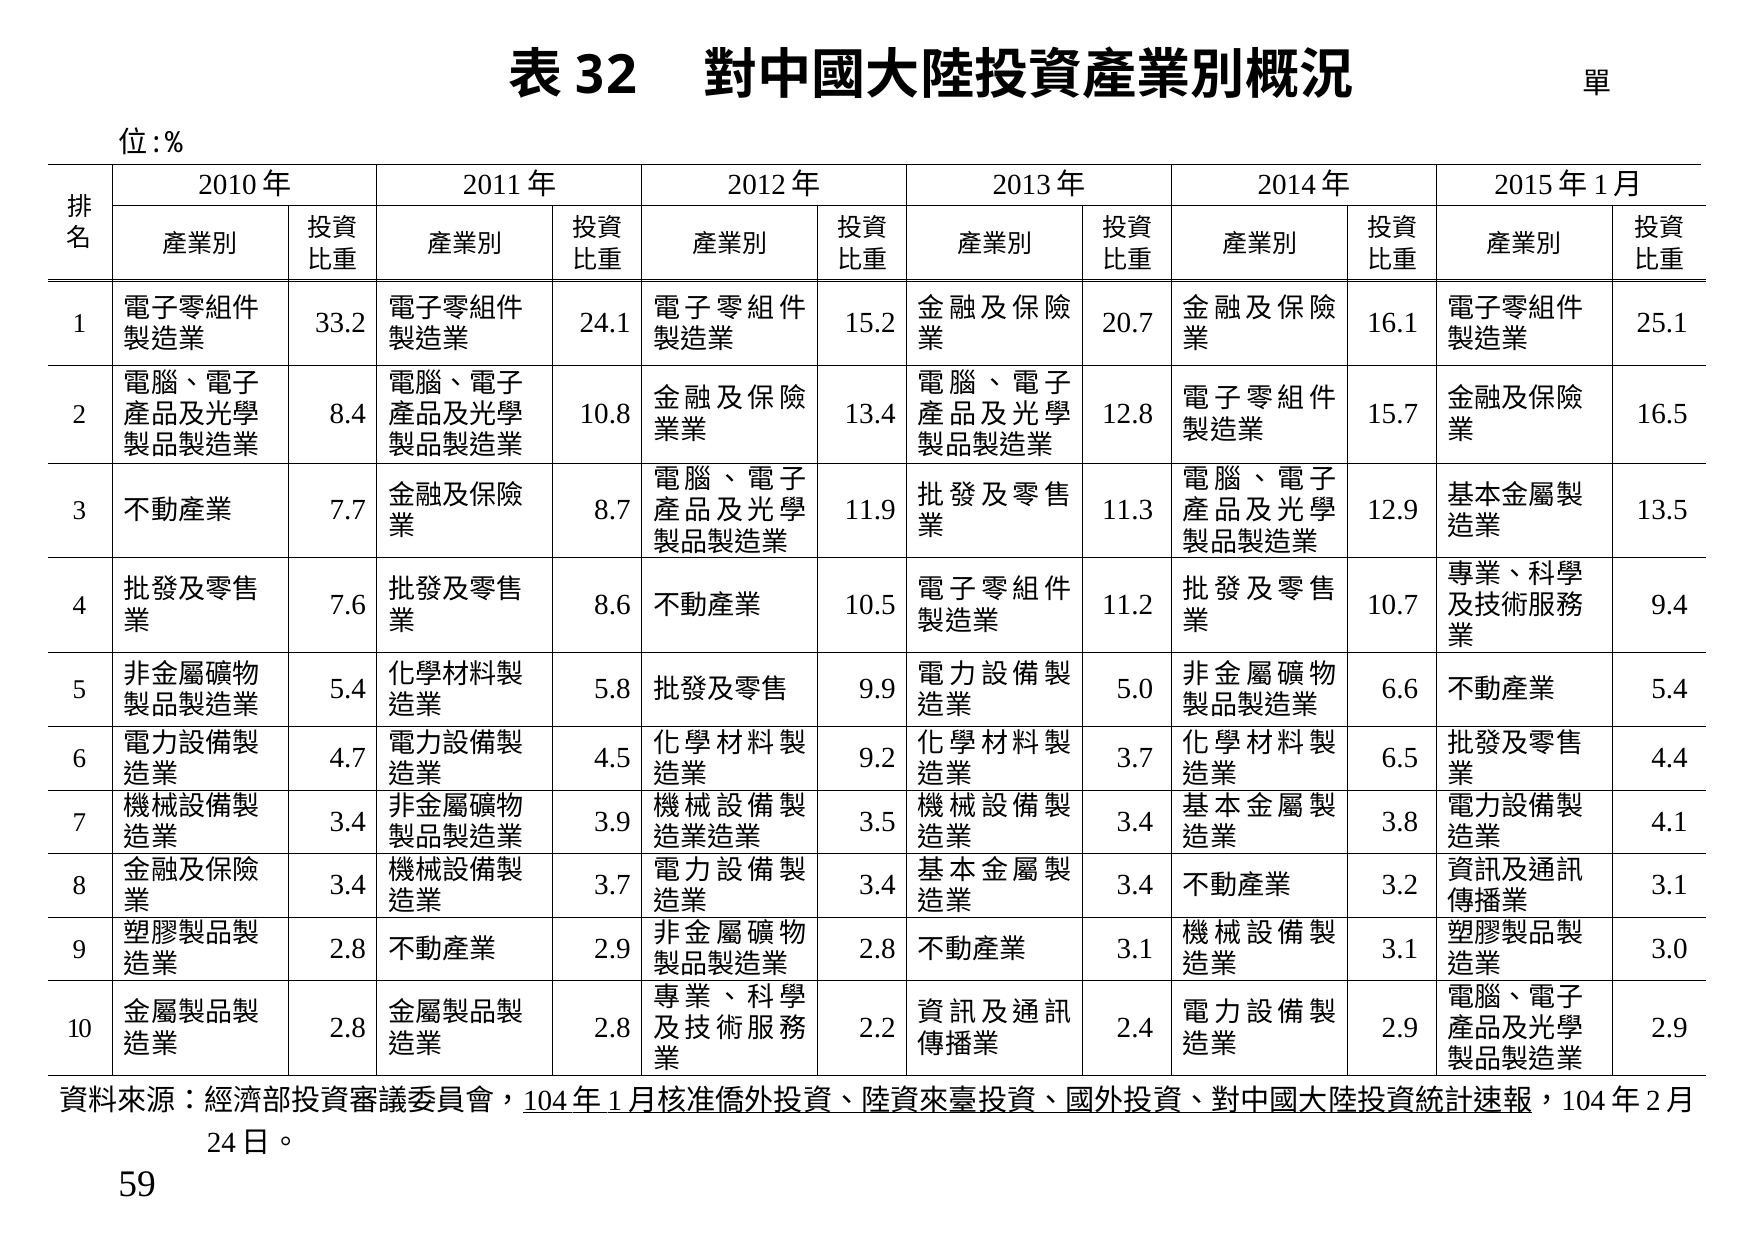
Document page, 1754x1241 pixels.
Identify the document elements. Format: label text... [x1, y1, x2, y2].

table_cell 產業別 [642, 206, 817, 278]
table_cell 產業別 [377, 206, 552, 278]
table_cell 電力設備製造業 [377, 727, 552, 789]
table_cell 10.5 [818, 558, 906, 652]
table_cell 機械設備製造業 [907, 791, 1082, 853]
table_cell 6.5 [1348, 727, 1436, 789]
table_cell 33.2 [289, 282, 376, 365]
table_cell 金屬製品製造業 [113, 981, 288, 1075]
table_header [1701, 164, 1706, 204]
table_cell 12.9 [1348, 464, 1436, 557]
table_cell 不動產業 [642, 558, 817, 652]
table_cell 投資比重 [818, 206, 906, 278]
table_cell 15.7 [1348, 366, 1436, 462]
table_cell 3.1 [1083, 918, 1171, 980]
table_cell 24.1 [553, 282, 641, 365]
table_cell 3.4 [818, 854, 906, 917]
table_cell 電力設備製造業 [113, 727, 288, 789]
table_cell 批發及零售業 [377, 558, 552, 652]
table_cell 5.4 [289, 653, 376, 726]
table_cell 11.3 [1083, 464, 1171, 557]
table_cell 4.4 [1613, 727, 1706, 789]
table_cell 不動產業 [907, 918, 1082, 980]
table_cell 8.6 [553, 558, 641, 652]
table_cell 投資比重 [553, 206, 641, 278]
table_cell 批發及零售 [642, 653, 817, 726]
table_cell 基本金屬製造業 [1172, 791, 1347, 853]
table_cell 塑膠製品製造業 [113, 918, 288, 980]
table_cell 3.4 [1083, 854, 1171, 917]
table_cell 8.7 [553, 464, 641, 557]
table_cell 3.5 [818, 791, 906, 853]
table_cell 金屬製品製造業 [377, 981, 552, 1075]
table_header 2015年1月 [1437, 165, 1701, 204]
table_cell 2.8 [553, 981, 641, 1075]
table_cell 7.7 [289, 464, 376, 557]
table_cell 金融及保險業業 [642, 366, 817, 462]
table_header 2011年 [377, 165, 641, 204]
table_cell 3.4 [289, 791, 376, 853]
table_cell 電力設備製造業 [1437, 791, 1612, 853]
table_cell 1 [48, 282, 112, 365]
table_cell 4.7 [289, 727, 376, 789]
table_header 2012年 [642, 165, 906, 204]
table_cell 專業、科學及技術服務業 [642, 981, 817, 1075]
table_header 2010年 [113, 165, 376, 204]
table_cell 2.2 [818, 981, 906, 1075]
table_cell 10.7 [1348, 558, 1436, 652]
table_cell 13.5 [1613, 464, 1706, 557]
table_cell 16.5 [1613, 366, 1706, 462]
table_cell 電腦、電子產品及光學製品製造業 [377, 366, 552, 462]
table_cell 9.9 [818, 653, 906, 726]
table_cell 電腦、電子產品及光學製品製造業 [1437, 981, 1612, 1075]
table_cell 投資比重 [1613, 206, 1706, 278]
table_cell 10.8 [553, 366, 641, 462]
table_cell 投資比重 [1083, 206, 1171, 278]
table_cell 6.6 [1348, 653, 1436, 726]
table_cell 電腦、電子產品及光學製品製造業 [1172, 464, 1347, 557]
table_cell 電力設備製造業 [642, 854, 817, 917]
table_cell 2 [48, 366, 112, 462]
table_cell 3.7 [553, 854, 641, 917]
table_cell 電子零組件製造業 [377, 282, 552, 365]
table_cell 機械設備製造業 [377, 854, 552, 917]
table_cell 非金屬礦物製品製造業 [1172, 653, 1347, 726]
table_cell 10 [48, 981, 112, 1075]
table_cell 非金屬礦物製品製造業 [377, 791, 552, 853]
table_cell 批發及零售業 [113, 558, 288, 652]
text 表32 對中國大陸投資產業別概況 單位:% [118, 47, 1636, 164]
table_header 2013年 [907, 165, 1171, 204]
table_cell 2.8 [289, 918, 376, 980]
table_cell 化學材料製造業 [377, 653, 552, 726]
table_cell 電子零組件製造業 [1172, 366, 1347, 462]
table_cell 2.9 [1613, 981, 1706, 1075]
table_cell 機械設備製造業造業 [642, 791, 817, 853]
table_cell 3.0 [1613, 918, 1706, 980]
table_cell 3.9 [553, 791, 641, 853]
table_cell 3.1 [1613, 854, 1706, 917]
table_cell 25.1 [1613, 282, 1706, 365]
table_cell 11.2 [1083, 558, 1171, 652]
table_cell 11.9 [818, 464, 906, 557]
table_cell 塑膠製品製造業 [1437, 918, 1612, 980]
table_cell 8.4 [289, 366, 376, 462]
table_cell 電子零組件製造業 [1437, 282, 1612, 365]
table_cell 資訊及通訊傳播業 [907, 981, 1082, 1075]
table_cell 5.0 [1083, 653, 1171, 726]
table_cell 2.8 [818, 918, 906, 980]
table_cell 基本金屬製造業 [907, 854, 1082, 917]
table_cell 3.4 [1083, 791, 1171, 853]
table_cell 2.9 [1348, 981, 1436, 1075]
table_cell 9.4 [1613, 558, 1706, 652]
table_cell 3 [48, 464, 112, 557]
table_cell 電腦、電子產品及光學製品製造業 [907, 366, 1082, 462]
table_cell 產業別 [1172, 206, 1347, 278]
table_cell 化學材料製造業 [1172, 727, 1347, 789]
table_cell 非金屬礦物製品製造業 [642, 918, 817, 980]
table_cell 3.2 [1348, 854, 1436, 917]
table_cell 3.7 [1083, 727, 1171, 789]
table_cell 專業、科學及技術服務業 [1437, 558, 1612, 652]
table_cell 機械設備製造業 [1172, 918, 1347, 980]
table_cell 投資比重 [1348, 206, 1436, 278]
table_cell 不動產業 [1437, 653, 1612, 726]
table_cell 3.8 [1348, 791, 1436, 853]
table_cell 5.8 [553, 653, 641, 726]
table_cell 12.8 [1083, 366, 1171, 462]
table_cell 電子零組件製造業 [642, 282, 817, 365]
table_header 2014年 [1172, 165, 1436, 204]
table_cell 20.7 [1083, 282, 1171, 365]
table_cell 9 [48, 918, 112, 980]
table_cell 3.1 [1348, 918, 1436, 980]
table_cell 金融及保險業 [907, 282, 1082, 365]
table_cell 金融及保險業 [113, 854, 288, 917]
table_cell 批發及零售業 [1172, 558, 1347, 652]
table_cell 電子零組件製造業 [907, 558, 1082, 652]
table_cell 4.5 [553, 727, 641, 789]
table_cell 7 [48, 791, 112, 853]
table_cell 4 [48, 558, 112, 652]
table_cell 15.2 [818, 282, 906, 365]
table_cell 化學材料製造業 [642, 727, 817, 789]
table_cell 4.1 [1613, 791, 1706, 853]
table_cell 5.4 [1613, 653, 1706, 726]
table_cell 9.2 [818, 727, 906, 789]
table_cell 7.6 [289, 558, 376, 652]
table_cell 電力設備製造業 [907, 653, 1082, 726]
table_cell 6 [48, 727, 112, 789]
table_cell 2.4 [1083, 981, 1171, 1075]
table_cell 電力設備製造業 [1172, 981, 1347, 1075]
table_cell 資訊及通訊傳播業 [1437, 854, 1612, 917]
table_cell 金融及保險業 [377, 464, 552, 557]
table_cell 3.4 [289, 854, 376, 917]
table_cell 電子零組件製造業 [113, 282, 288, 365]
table_cell 產業別 [1437, 206, 1612, 278]
table_cell 基本金屬製造業 [1437, 464, 1612, 557]
table_cell 電腦、電子產品及光學製品製造業 [642, 464, 817, 557]
table_cell 電腦、電子產品及光學製品製造業 [113, 366, 288, 462]
table_header 排名 [48, 165, 112, 278]
table_cell 機械設備製造業 [113, 791, 288, 853]
table_cell 不動產業 [113, 464, 288, 557]
table_cell 投資比重 [289, 206, 376, 278]
table_cell 8 [48, 854, 112, 917]
table_cell 2.8 [289, 981, 376, 1075]
table_cell 不動產業 [1172, 854, 1347, 917]
table_cell 13.4 [818, 366, 906, 462]
table_cell 產業別 [907, 206, 1082, 278]
table_cell 產業別 [113, 206, 288, 278]
table_cell 不動產業 [377, 918, 552, 980]
table_cell 金融及保險業 [1172, 282, 1347, 365]
table_cell 2.9 [553, 918, 641, 980]
table_cell 化學材料製造業 [907, 727, 1082, 789]
table_cell 非金屬礦物製品製造業 [113, 653, 288, 726]
table_cell 金融及保險業 [1437, 366, 1612, 462]
table_cell 16.1 [1348, 282, 1436, 365]
text 資料來源：經濟部投資審議委員會，104年1月核准僑外投資、陸資來臺投資、國外投資、對中國大陸投資統計速報，104年2月24日。 [59, 1076, 1698, 1161]
table_cell 5 [48, 653, 112, 726]
table_cell 批發及零售業 [1437, 727, 1612, 789]
table_cell 批發及零售業 [907, 464, 1082, 557]
